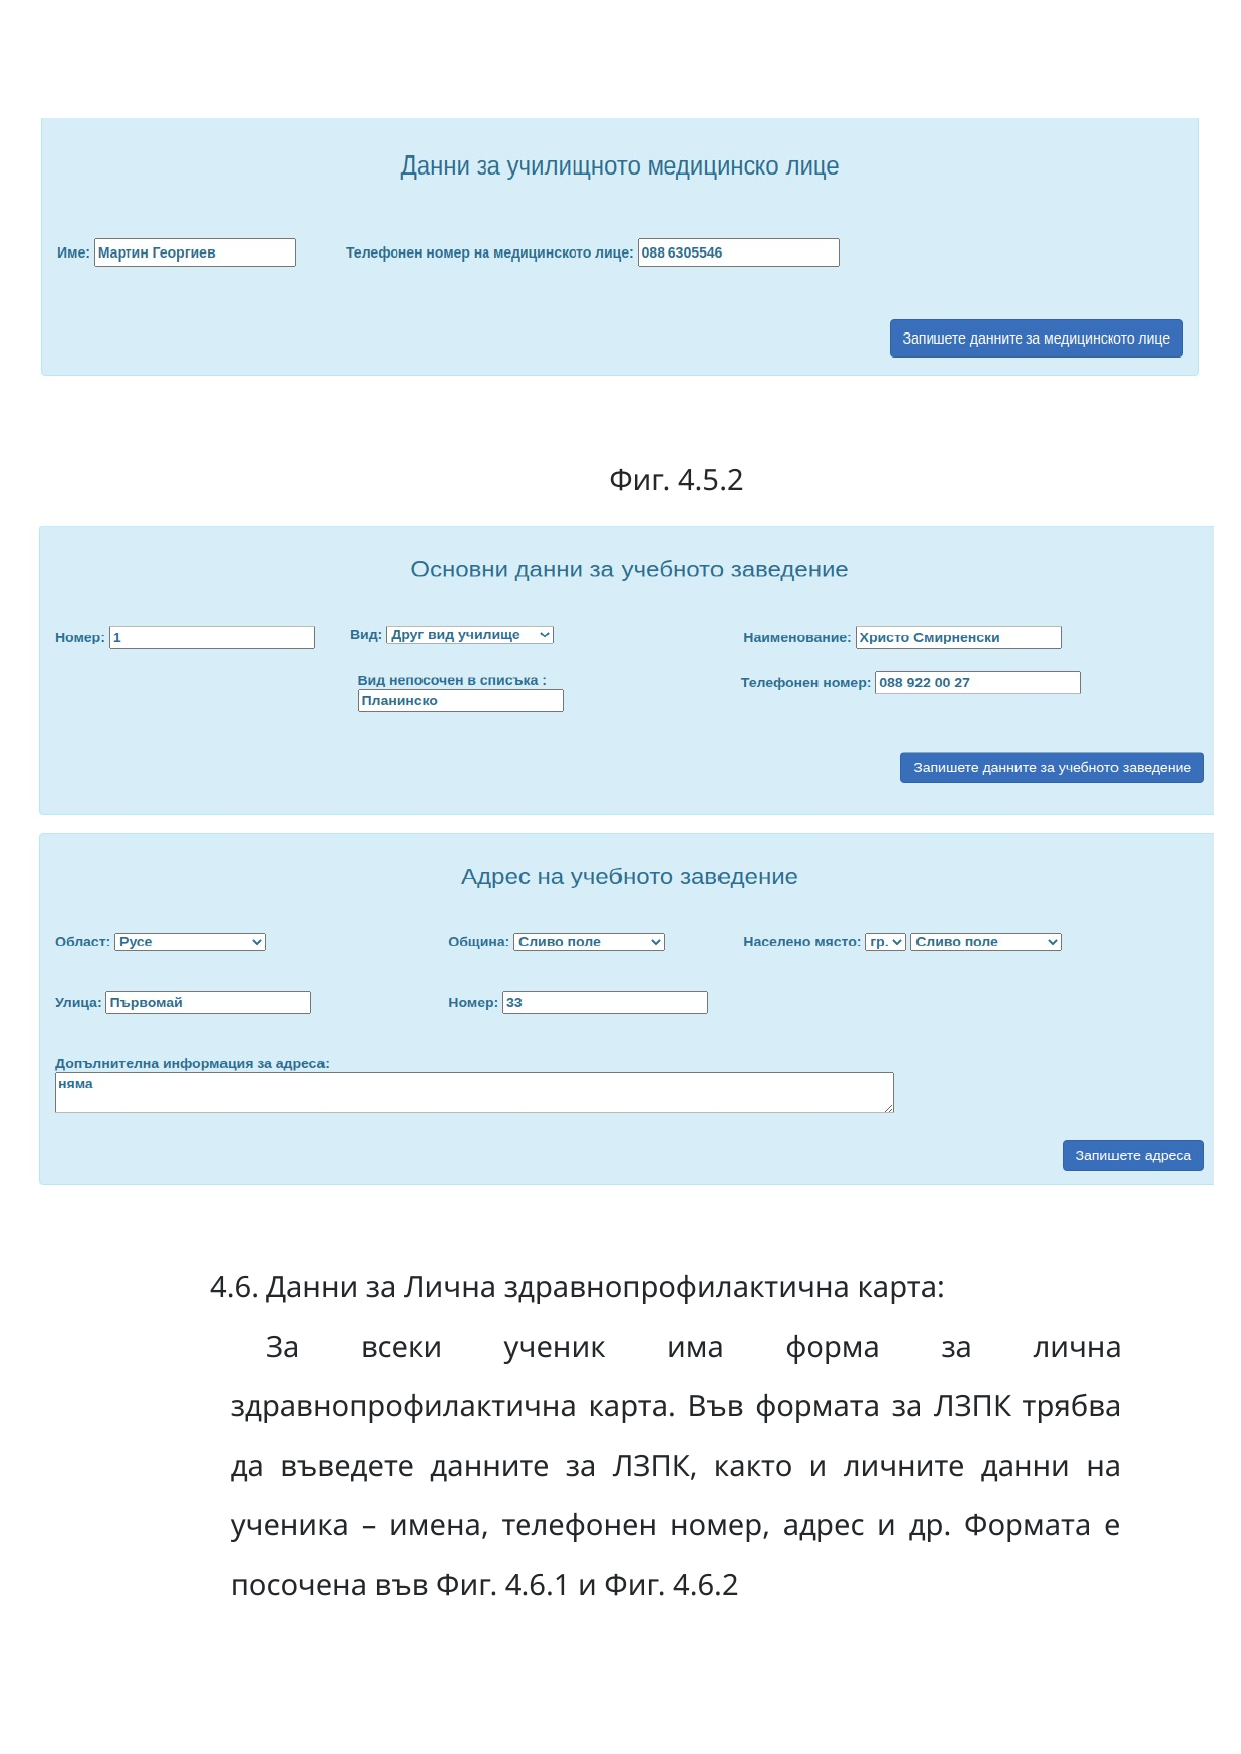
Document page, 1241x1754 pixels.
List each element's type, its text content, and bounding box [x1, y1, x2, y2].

picture [38, 118, 1202, 381]
picture [26, 519, 1214, 1188]
list Данни за Лична здравнопрофилактична карта: [127, 1267, 1122, 1306]
list Фиг. 4.5.2 [193, 459, 1122, 499]
list За всеки ученик има форма за лична здравнопрофилактична карта. Във формата за ЛЗПК трябва да въведете данните за ЛЗПК, както и личните данни на ученика – имена, телефонен номер, адрес и др. Формата е посочена във Фиг. 4.6.1 и Фиг. 4.6.2 [193, 1326, 1122, 1604]
